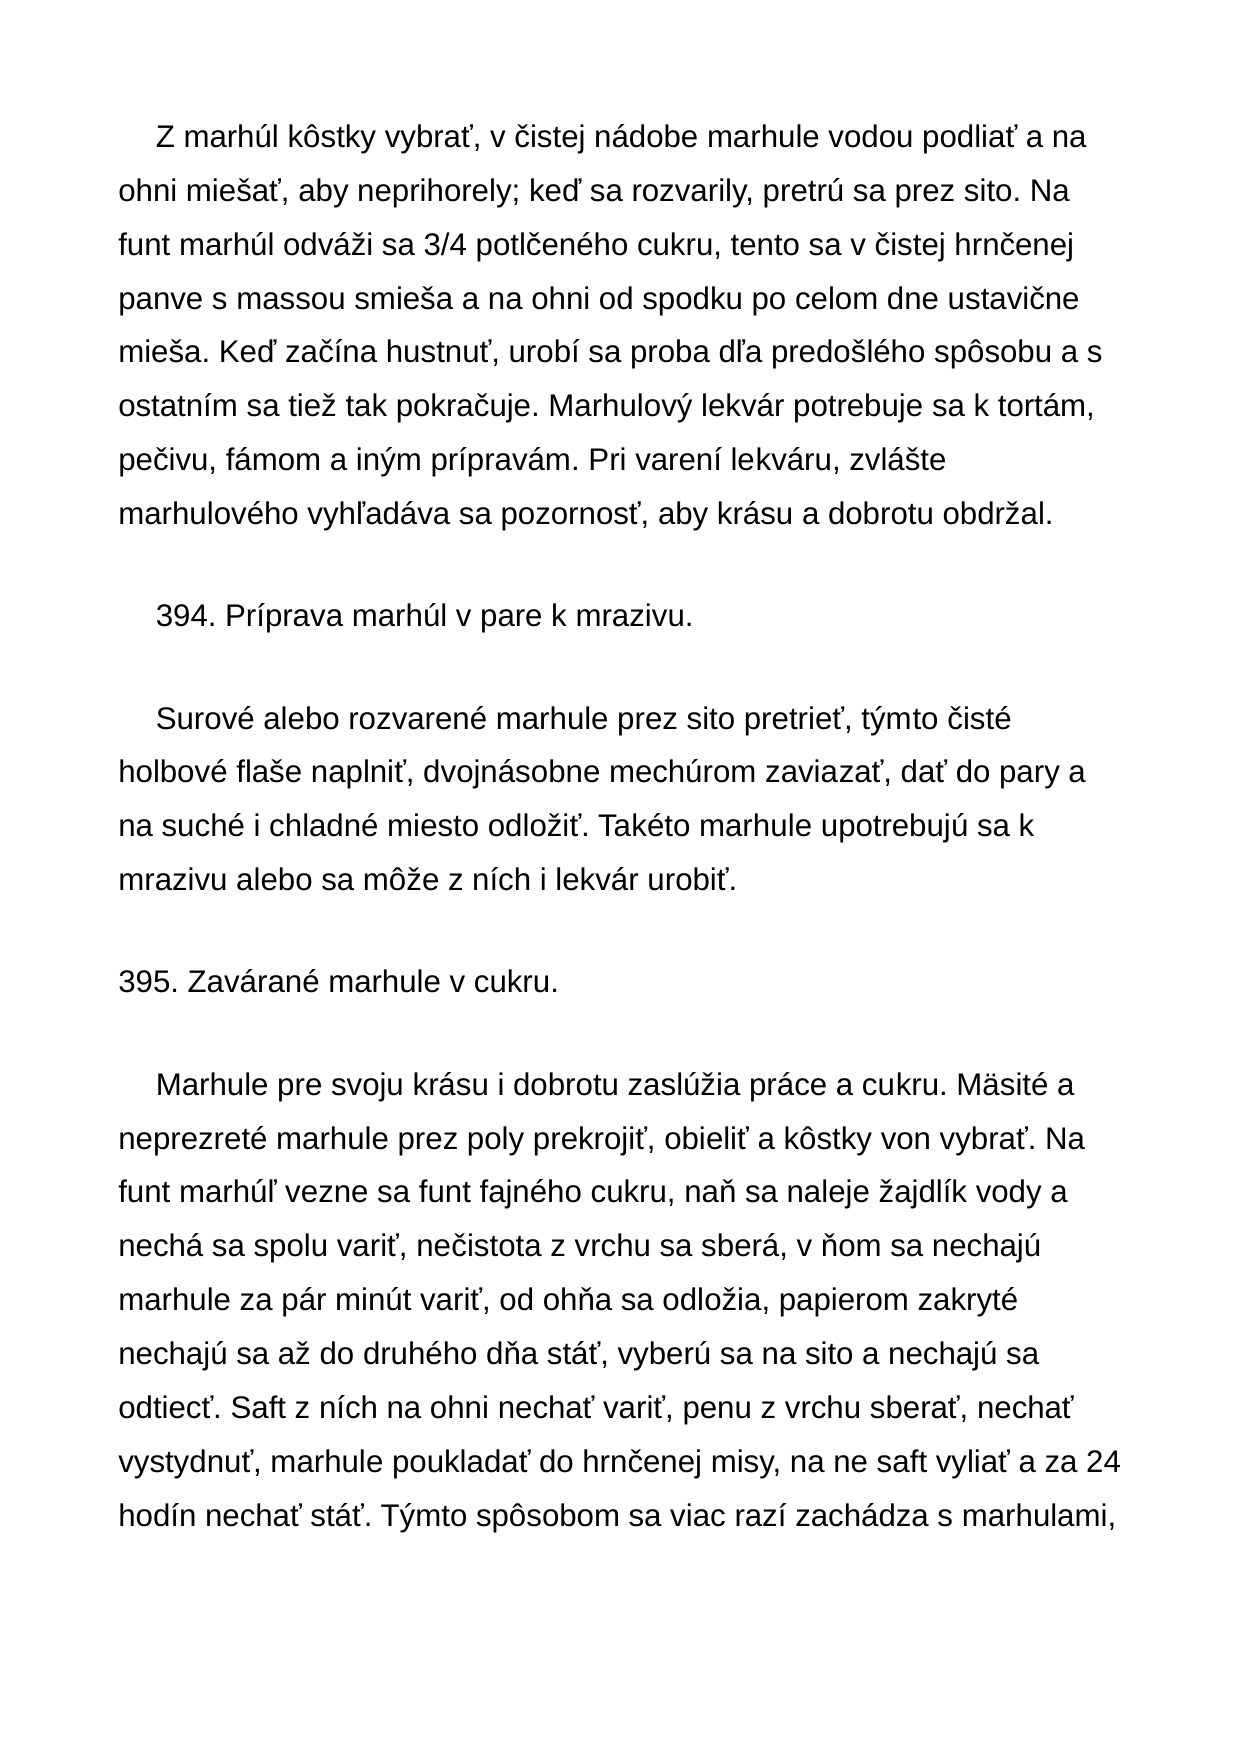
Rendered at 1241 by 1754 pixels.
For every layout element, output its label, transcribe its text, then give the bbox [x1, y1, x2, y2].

text Surové alebo rozvarené marhule prez sito pretrieť, tým­to čisté holbové flaše naplniť, dvojnásobne mechúrom zavia­zať, dať do pary a na suché i chladné miesto odložiť. Ta­kéto marhule upotrebujú sa k mrazivu alebo sa môže z ních i lekvár urobiť. [118, 700, 1122, 897]
text 394. Príprava marhúl v pare k mrazivu. [118, 597, 1122, 633]
text 395. Zavárané marhule v cukru. [118, 963, 1122, 999]
text Marhule pre svoju krásu i dobrotu zaslúžia práce a cu­kru. Mäsité a neprezreté marhule prez poly prekrojiť, obieliť a kôstky von vybrať. Na funt marhúľ vezne sa funt fajného cukru, naň sa naleje žajdlík vody a nechá sa spolu variť, ne­čistota z vrchu sa sberá, v ňom sa nechajú marhule za pár minút variť, od ohňa sa odložia, papierom zakryté nechajú sa až do druhého dňa stáť, vyberú sa na sito a nechajú sa odtiecť. Saft z ních na ohni nechať variť, penu z vrchu sberať, nechať vystydnuť, marhule poukladať do hrnčenej misy, na ne saft vyliať a za 24 hodín nechať stáť. Týmto spôsobom sa viac razí zachádza s marhulami, [118, 1066, 1122, 1533]
text Z marhúl kôstky vybrať, v čistej nádobe marhule vodou podliať a na ohni miešať, aby neprihorely; keď sa rozvarily, pretrú sa prez sito. Na funt marhúl odváži sa 3/4 potlčeného cukru, tento sa v čistej hrnčenej panve s massou smieša a na ohni od spodku po celom dne ustavične mieša. Keď za­čína hustnuť, urobí sa proba dľa predošlého spôsobu a s ostatním sa tiež tak pokračuje. Marhulový lekvár potrebuje sa k tortám, pečivu, fámom a iným prípravám. Pri varení le­kváru, zvlášte marhulového vyhľadáva sa pozornosť, aby krásu a dobrotu obdržal. [118, 118, 1122, 531]
